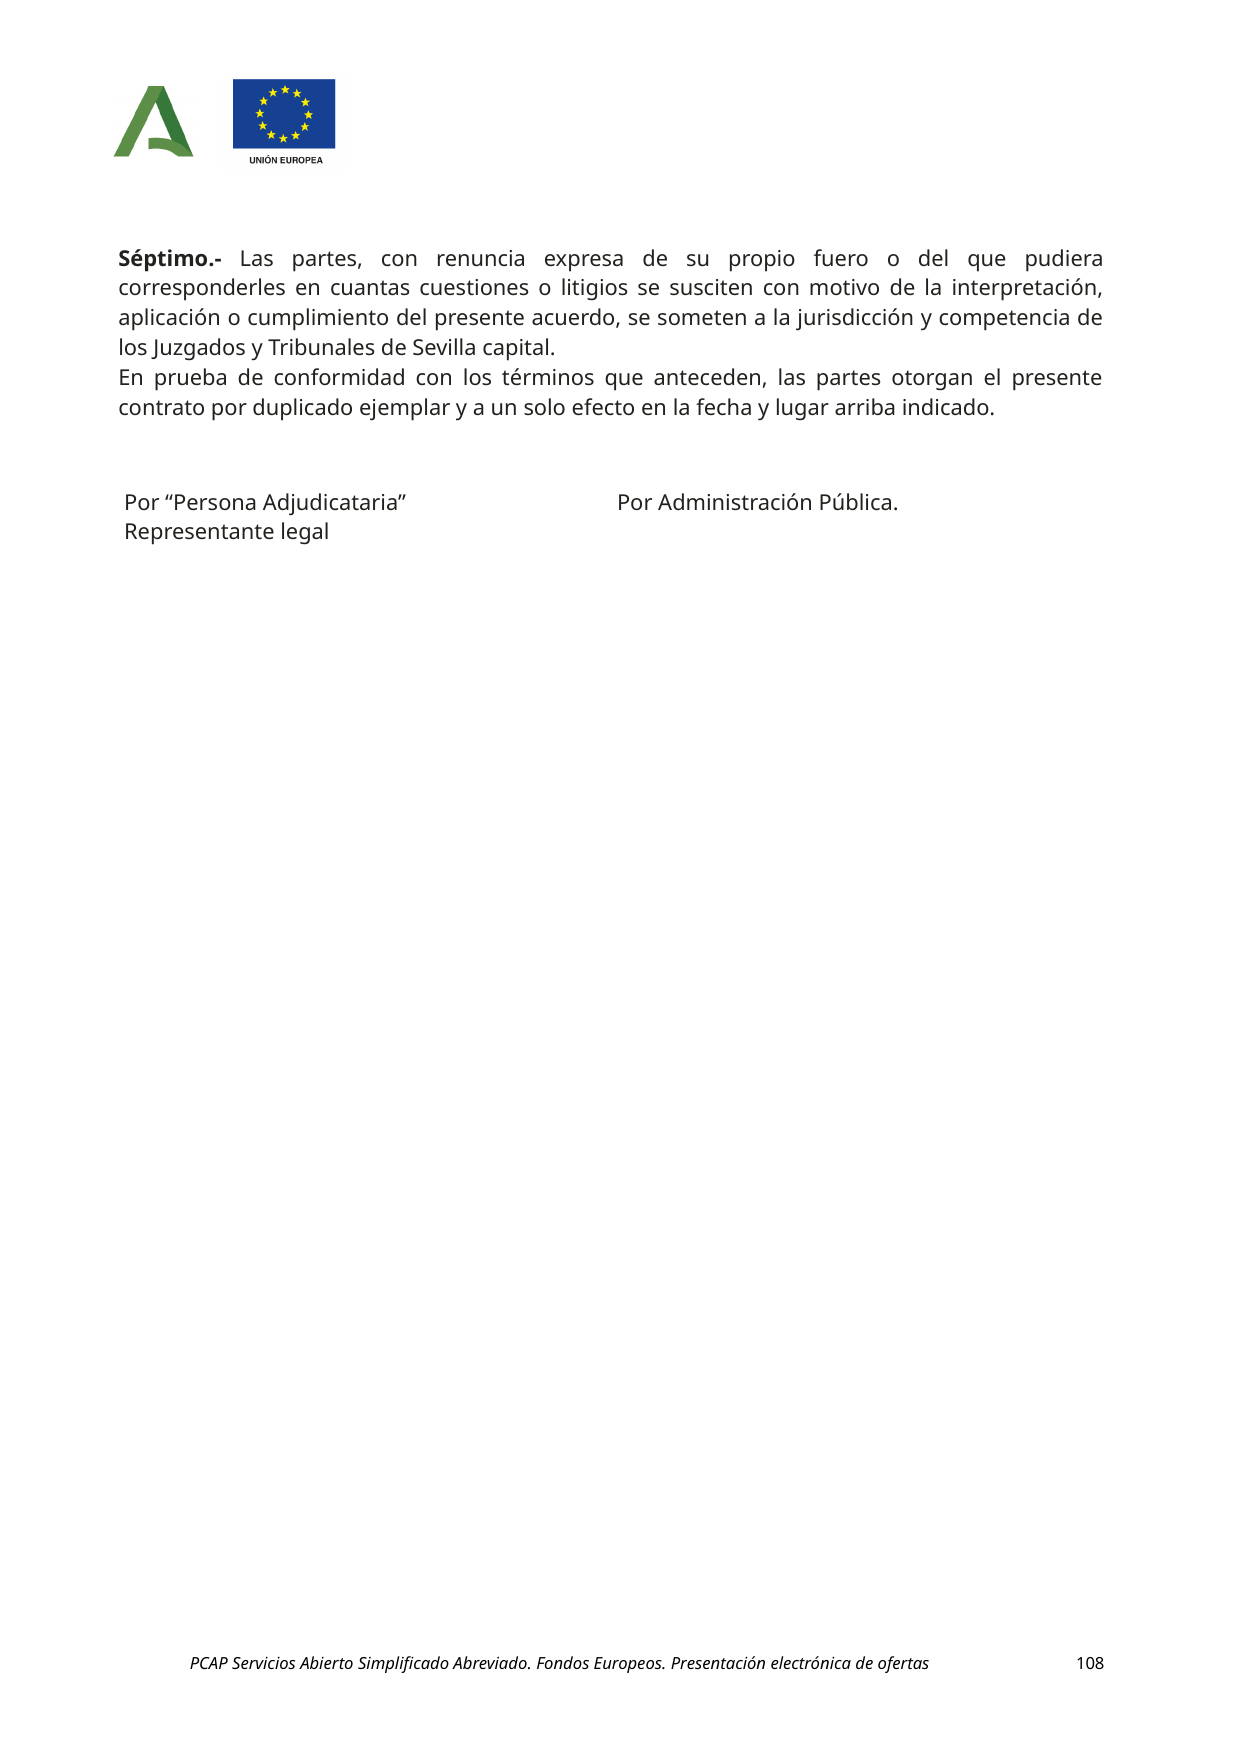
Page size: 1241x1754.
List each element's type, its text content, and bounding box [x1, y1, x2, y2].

picture [221, 73, 347, 171]
text Séptimo.- Las partes, con renuncia expresa de su propio fuero o del que pudiera corresponderles en cuantas cuestiones o litigios se susciten con motivo de la interpretación, aplicación o cumplimiento del presente acuerdo, se someten a la jurisdicción y competencia de los Juzgados y Tribunales de Sevilla capital. [118, 242, 1104, 362]
table_header Por Administración Pública. [611, 481, 1104, 552]
text En prueba de conformidad con los términos que anteceden, las partes otorgan el presente contrato por duplicado ejemplar y a un solo efecto en la fecha y lugar arriba indicado. [118, 362, 1104, 421]
table_header Por “Persona Adjudicataria” Representante legal [118, 481, 611, 552]
picture [109, 81, 198, 161]
